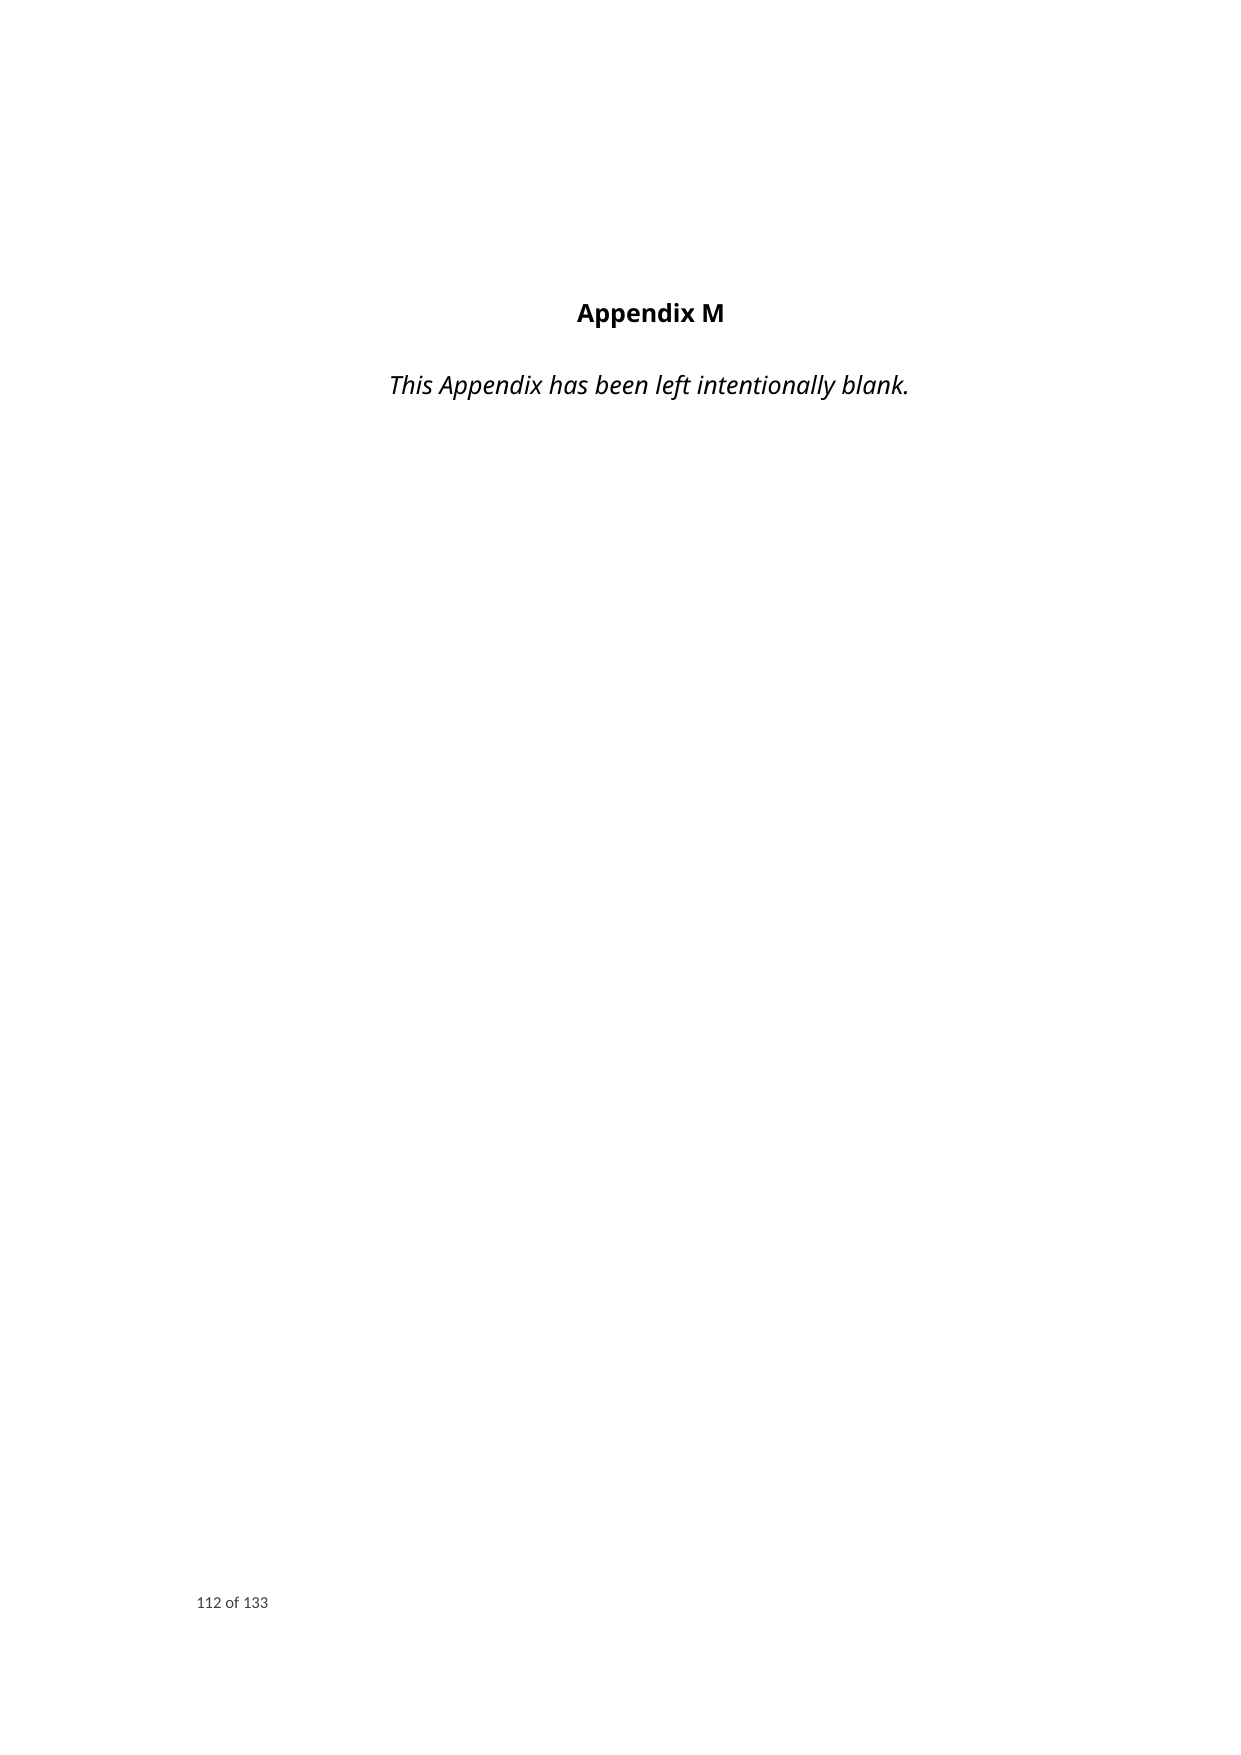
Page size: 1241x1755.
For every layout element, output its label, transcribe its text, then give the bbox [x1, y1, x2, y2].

text This Appendix has been left intentionally blank. [209, 367, 1093, 402]
subtitle Appendix M [209, 296, 1093, 330]
